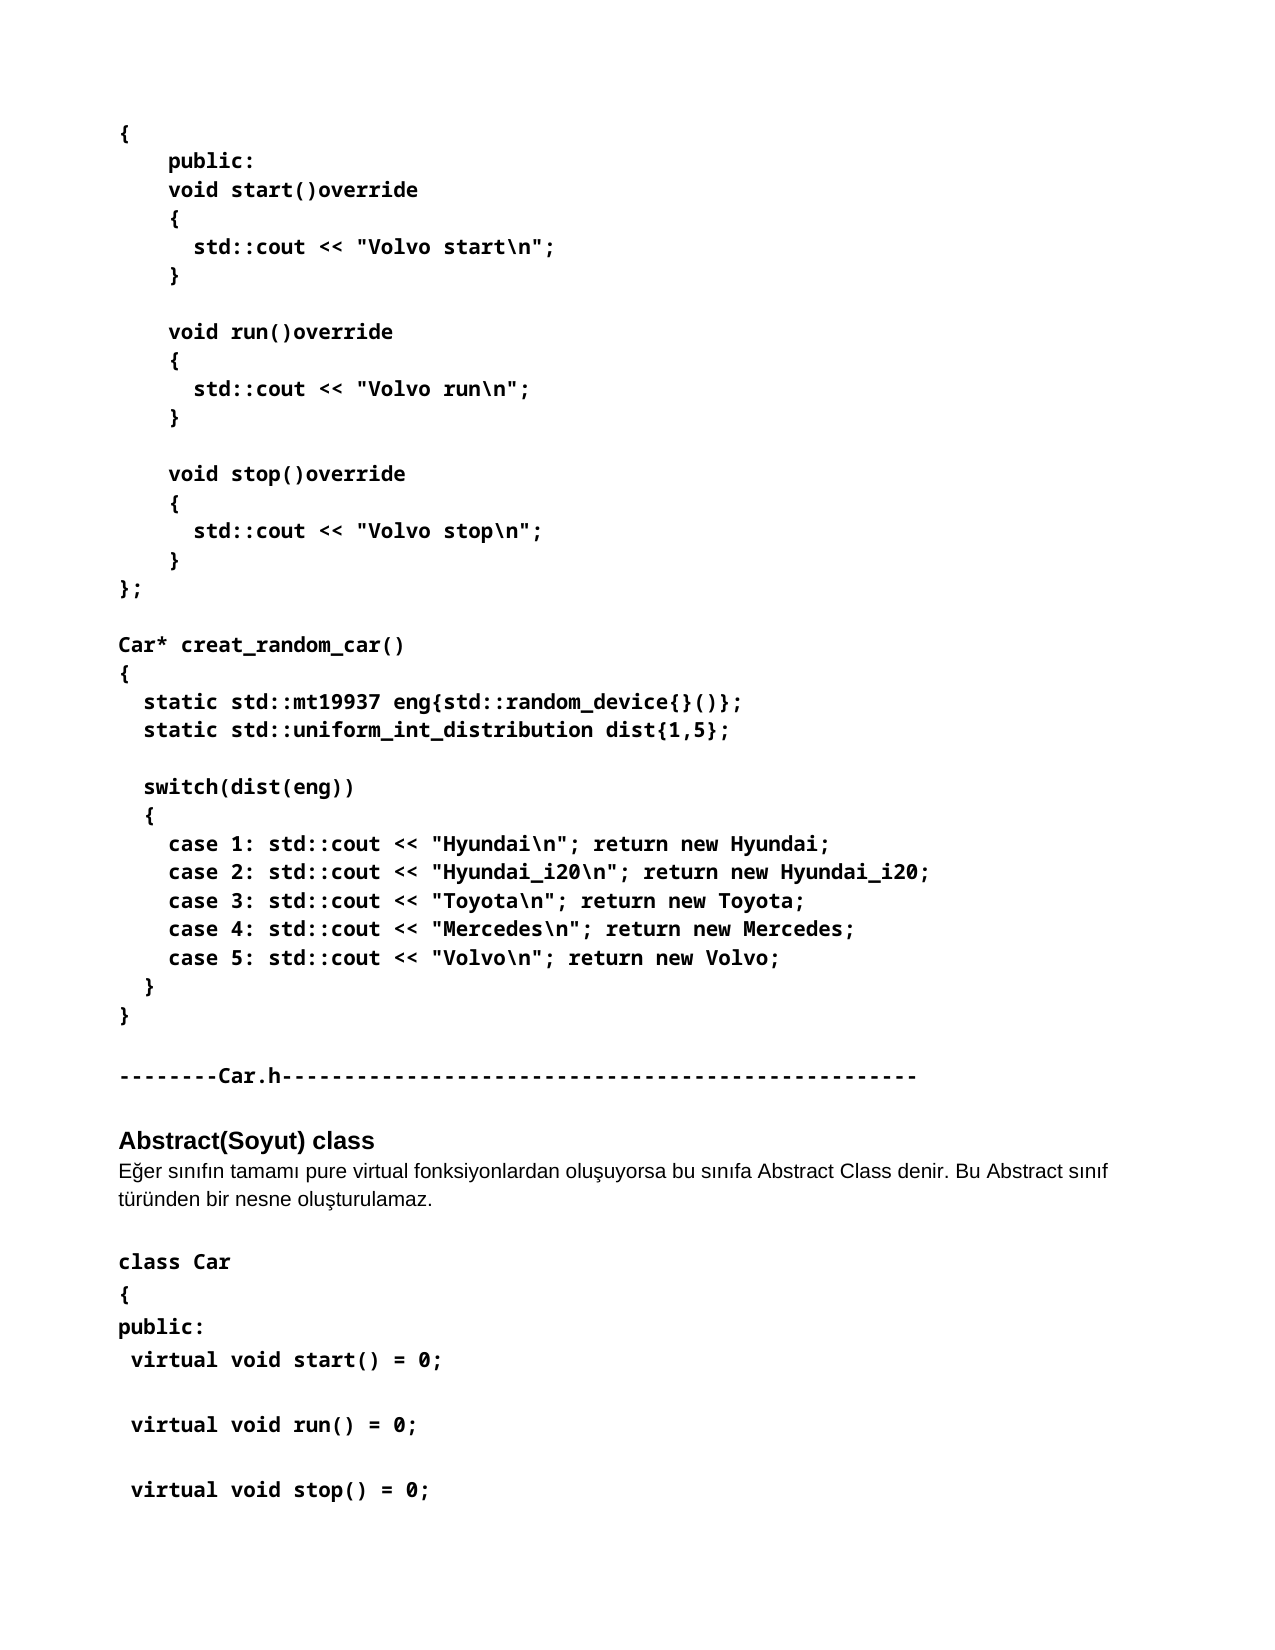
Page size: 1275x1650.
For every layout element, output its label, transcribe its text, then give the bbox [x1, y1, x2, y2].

text } [118, 1000, 1157, 1028]
text static std::mt19937 eng{std::random_device{}()}; [118, 687, 1157, 715]
text { [118, 118, 1157, 147]
text { [118, 346, 1157, 374]
text case 2: std::cout << "Hyundai_i20\n"; return new Hyundai_i20; [118, 857, 1157, 886]
text static std::uniform_int_distribution dist{1,5}; [118, 715, 1157, 744]
text virtual void run() = 0; [118, 1410, 1157, 1438]
text { [118, 1279, 1157, 1308]
text }; [118, 573, 1157, 602]
text { [118, 658, 1157, 687]
text std::cout << "Volvo start\n"; [118, 232, 1157, 260]
text void run()override [118, 317, 1157, 346]
text Abstract(Soyut) class [118, 1126, 1157, 1155]
text { [118, 203, 1157, 232]
text public: [118, 1312, 1157, 1341]
text std::cout << "Volvo stop\n"; [118, 516, 1157, 545]
text virtual void start() = 0; [118, 1345, 1157, 1373]
text case 3: std::cout << "Toyota\n"; return new Toyota; [118, 886, 1157, 914]
text Car* creat_random_car() [118, 630, 1157, 658]
text public: [118, 147, 1157, 175]
text case 5: std::cout << "Volvo\n"; return new Volvo; [118, 943, 1157, 971]
text Eğer sınıfın tamamı pure virtual fonksiyonlardan oluşuyorsa bu sınıfa Abstract Class denir. Bu Abstract sınıf türünden bir nesne oluşturulamaz. [118, 1159, 1157, 1210]
text switch(dist(eng)) [118, 772, 1157, 801]
text case 1: std::cout << "Hyundai\n"; return new Hyundai; [118, 829, 1157, 857]
text { [118, 488, 1157, 516]
text std::cout << "Volvo run\n"; [118, 374, 1157, 402]
text } [118, 260, 1157, 289]
text } [118, 971, 1157, 1000]
text void stop()override [118, 459, 1157, 488]
text case 4: std::cout << "Mercedes\n"; return new Mercedes; [118, 914, 1157, 943]
text virtual void stop() = 0; [118, 1475, 1157, 1504]
text --------Car.h--------------------------------------------------- [118, 1061, 1157, 1089]
text class Car [118, 1247, 1157, 1275]
text } [118, 545, 1157, 573]
text void start()override [118, 175, 1157, 203]
text { [118, 801, 1157, 829]
text } [118, 402, 1157, 431]
